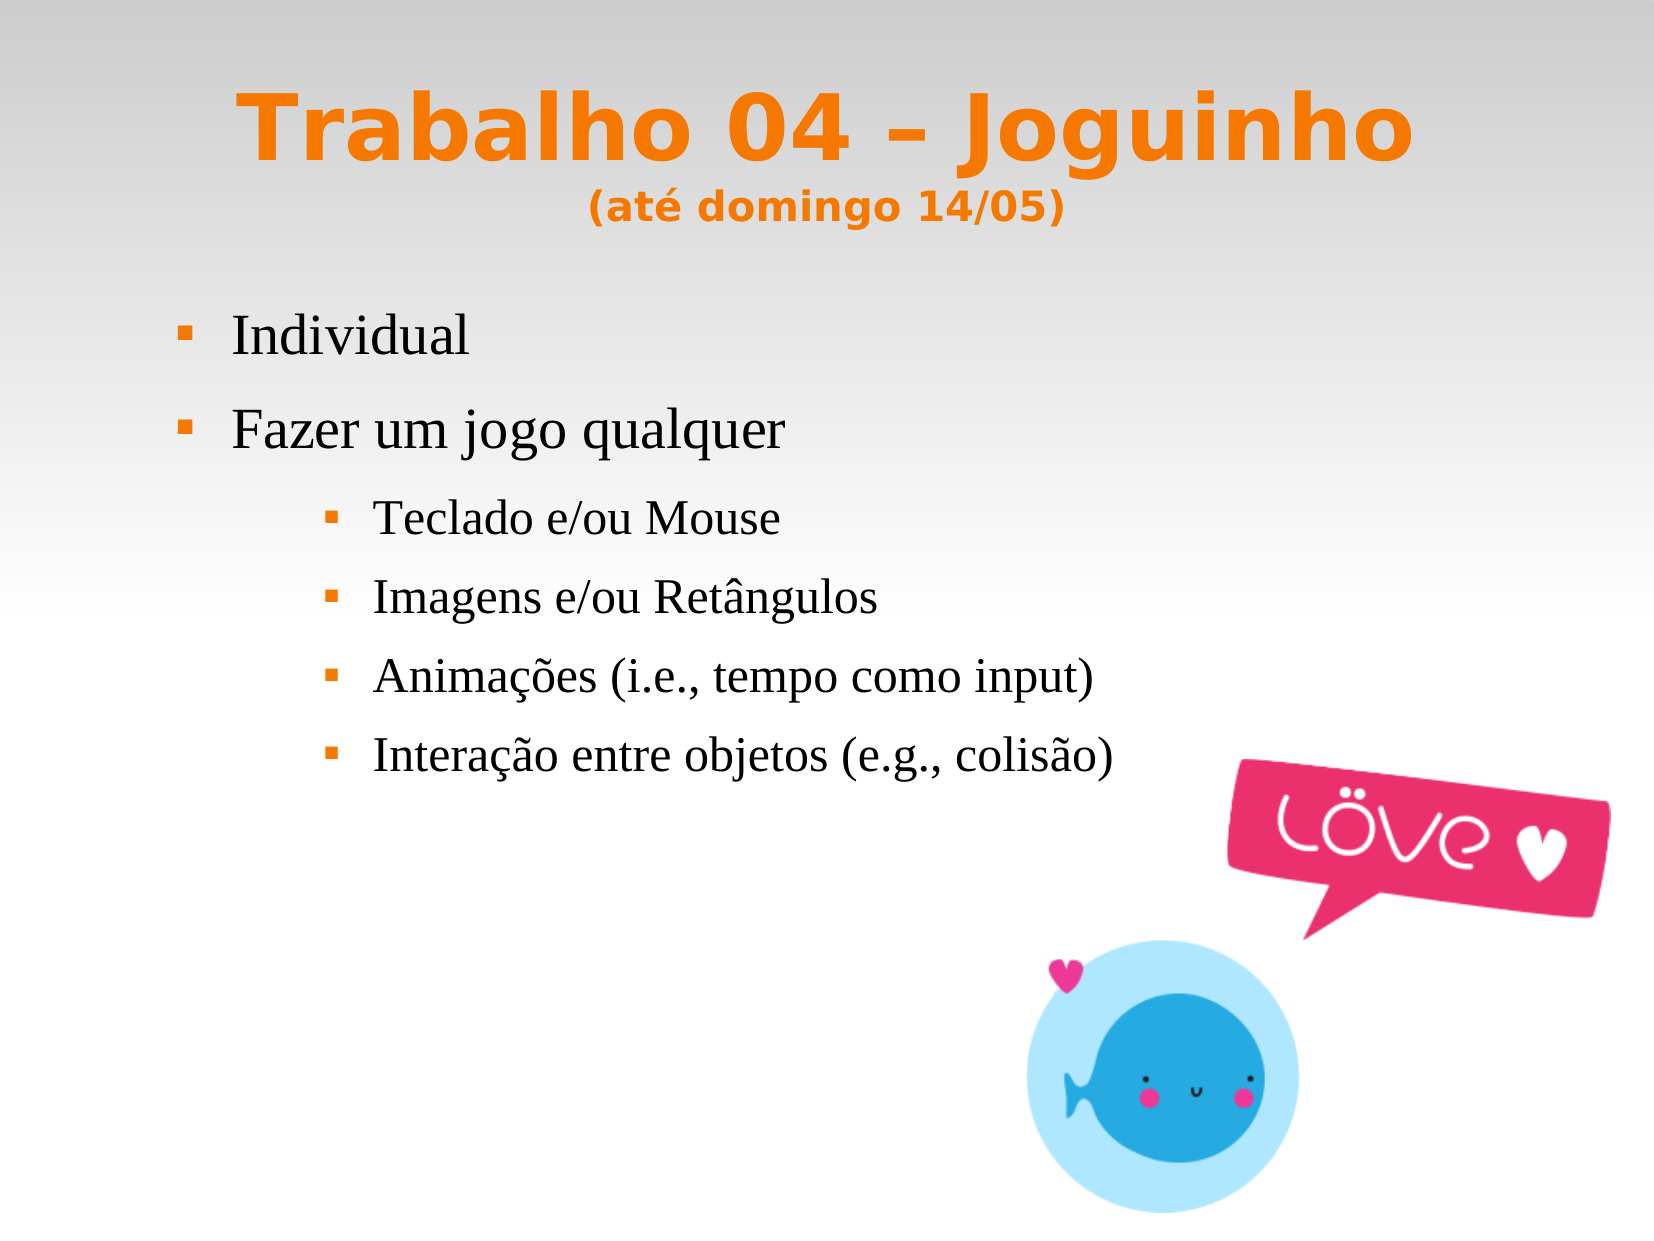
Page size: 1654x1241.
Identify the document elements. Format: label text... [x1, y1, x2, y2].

list Individual Fazer um jogo qualquer Teclado e/ou Mouse Imagens e/ou Retângulos Animações (i.e., tempo como input) Interação entre objetos (e.g., colisão) [89, 302, 1576, 1121]
title Trabalho 04 – Joguinho (até domingo 14/05) [82, 49, 1571, 257]
picture [1027, 759, 1611, 1213]
